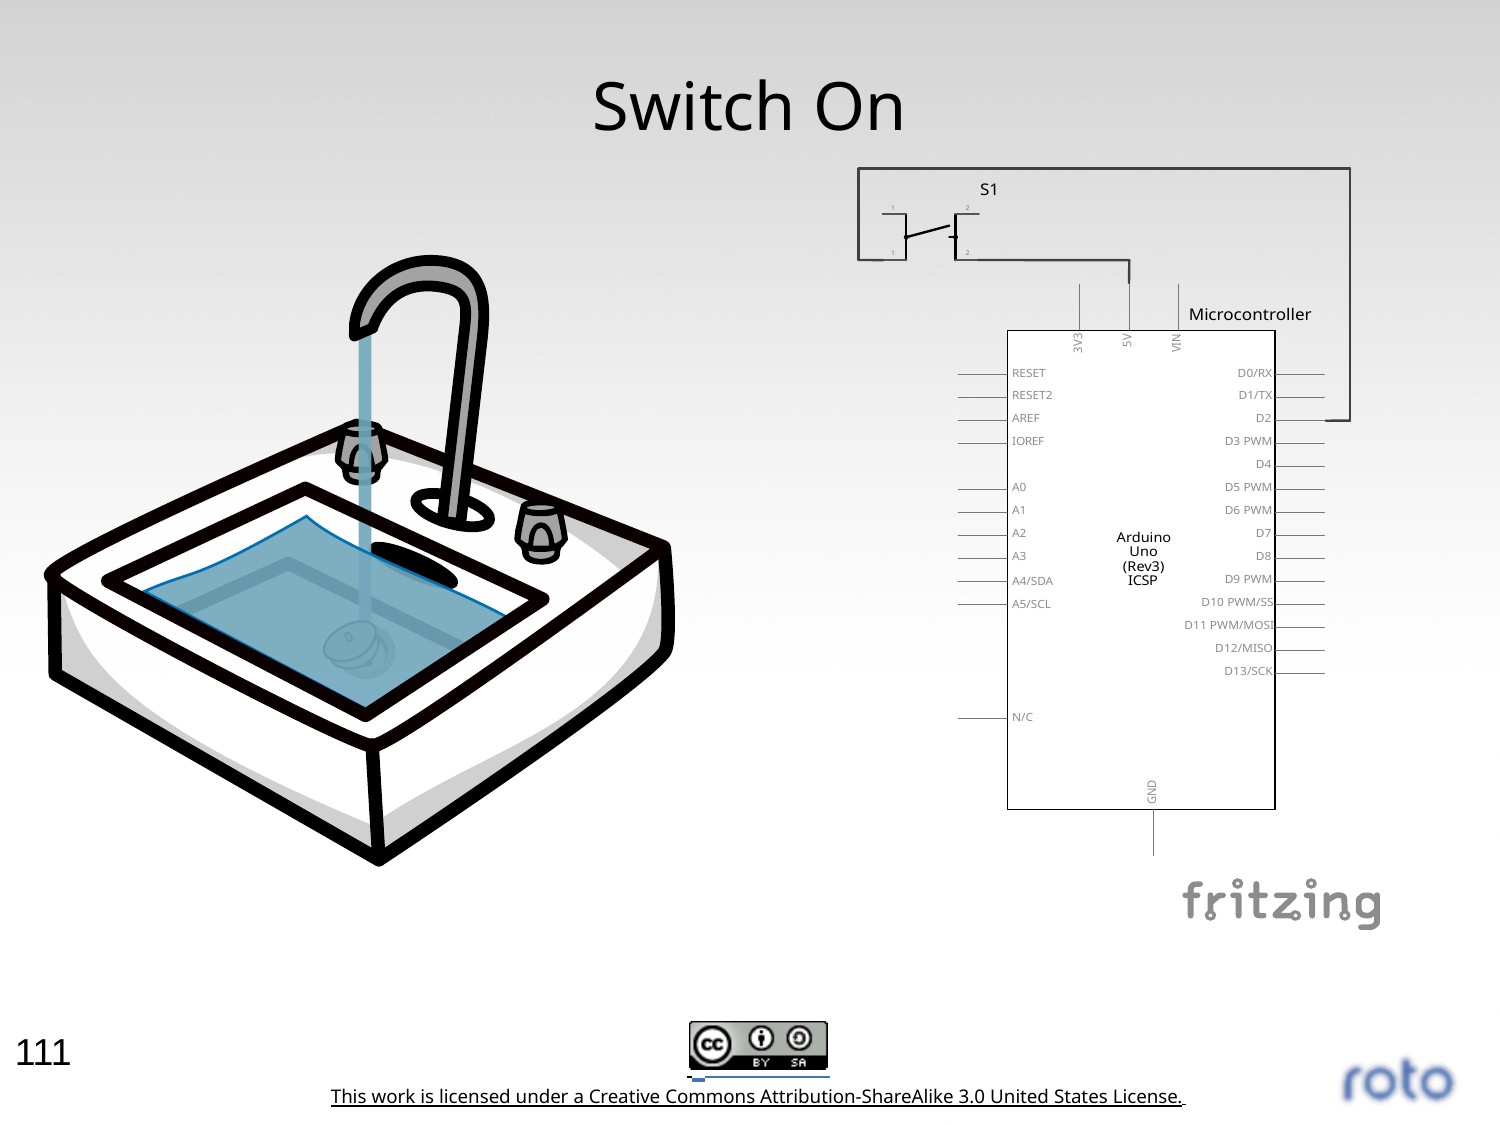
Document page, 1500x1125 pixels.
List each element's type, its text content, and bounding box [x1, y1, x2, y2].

picture [0, 0, 1500, 1125]
title Switch On [112, 49, 1388, 238]
